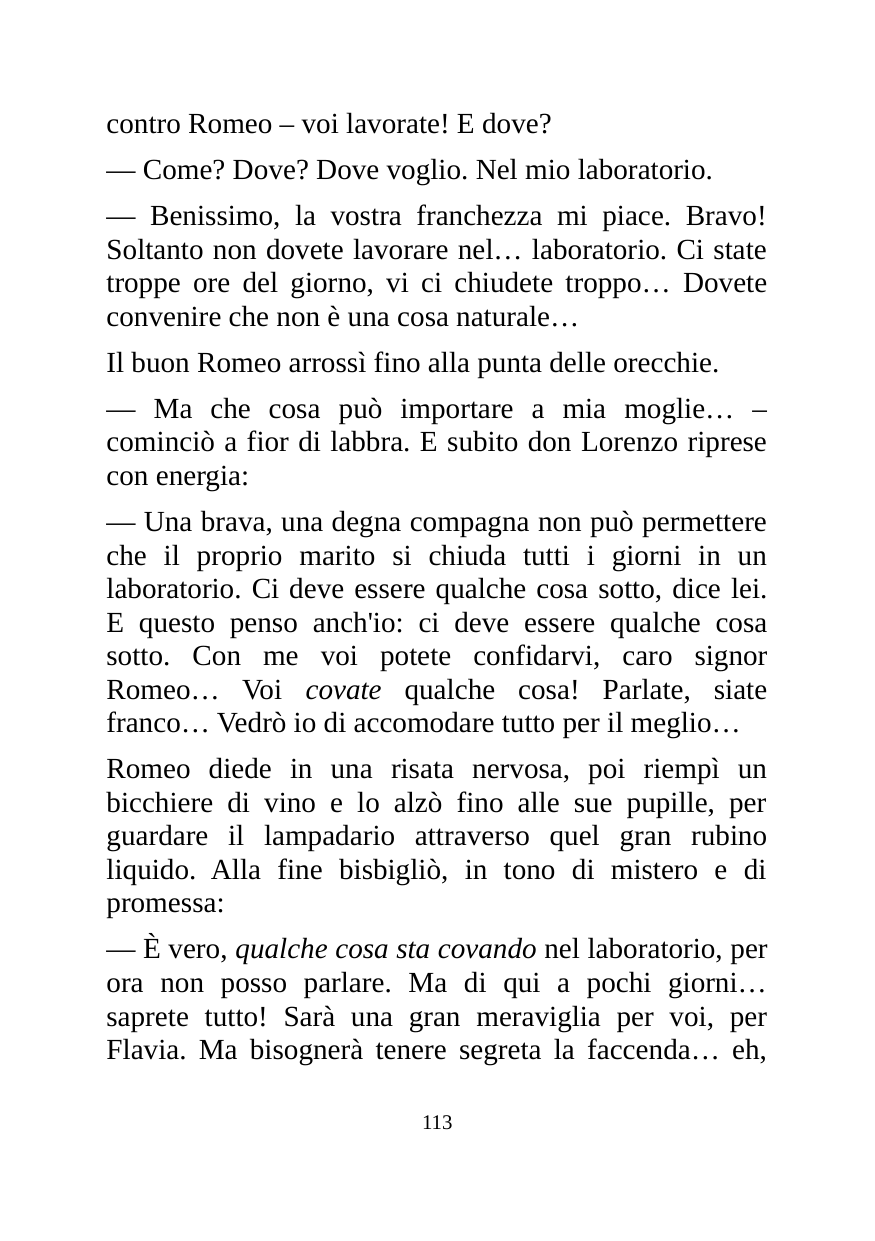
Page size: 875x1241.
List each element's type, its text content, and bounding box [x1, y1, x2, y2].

text Romeo diede in una risata nervosa, poi riempì un bicchiere di vino e lo alzò fino alle sue pupille, per guardare il lampadario attraverso quel gran rubino liquido. Alla fine bisbigliò, in tono di mistero e di promessa: [106, 751, 768, 919]
text — Una brava, una degna compagna non può permettere che il proprio marito si chiuda tutti i giorni in un laboratorio. Ci deve essere qualche cosa sotto, dice lei. E questo penso anch'io: ci deve essere qualche cosa sotto. Con me voi potete confidarvi, caro signor Romeo… Voi covate qualche cosa! Parlate, siate franco… Vedrò io di accomodare tutto per il meglio… [106, 504, 768, 739]
text — Ma che cosa può importare a mia moglie… – cominciò a fior di labbra. E subito don Lorenzo riprese con energia: [106, 391, 768, 492]
text — Come? Dove? Dove voglio. Nel mio laboratorio. [106, 152, 768, 186]
text — È vero, qualche cosa sta covando nel laboratorio, per ora non posso parlare. Ma di qui a pochi giorni… saprete tutto! Sarà una gran meraviglia per voi, per Flavia. Ma bisognerà tenere segreta la faccenda… eh, [106, 932, 768, 1066]
text — Benissimo, la vostra franchezza mi piace. Bravo! Soltanto non dovete lavorare nel… laboratorio. Ci state troppe ore del giorno, vi ci chiudete troppo… Dovete convenire che non è una cosa naturale… [106, 198, 768, 332]
text Il buon Romeo arrossì fino alla punta delle orecchie. [106, 345, 768, 378]
text contro Romeo – voi lavorate! E dove? [106, 106, 768, 140]
